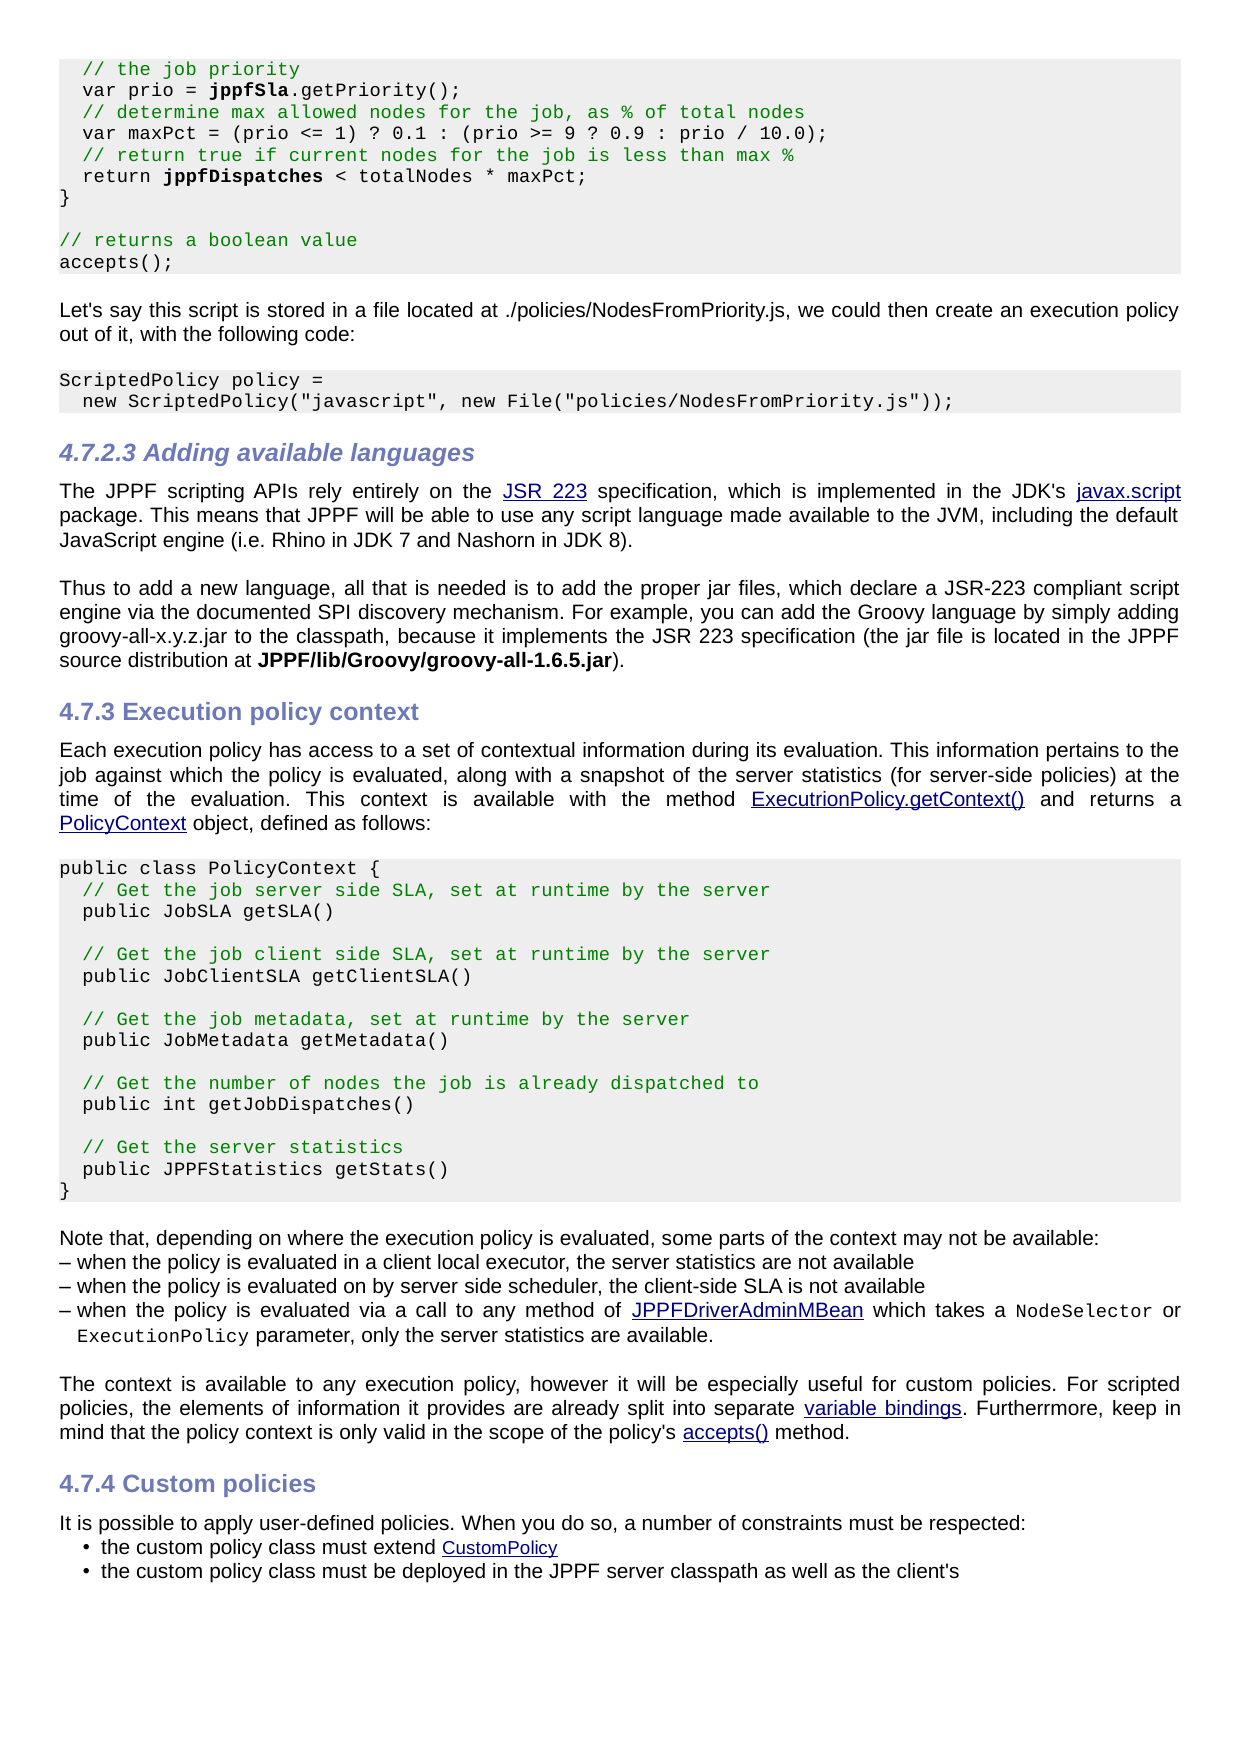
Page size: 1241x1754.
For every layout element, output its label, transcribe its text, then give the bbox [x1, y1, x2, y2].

text // Get the server statistics [59, 1138, 1181, 1159]
text The context is available to any execution policy, however it will be especially useful for custom policies. For scripted policies, the elements of information it provides are already split into separate variable bindings. Furtherrmore, keep in mind that the policy context is only valid in the scope of the policy's accepts() method. [59, 1372, 1181, 1444]
text public JobSLA getSLA() [59, 902, 1181, 923]
text // determine max allowed nodes for the job, as % of total nodes [59, 102, 1181, 123]
text ScriptedPolicy policy = [59, 370, 1181, 391]
text } [59, 188, 1181, 209]
list when the policy is evaluated on by server side scheduler, the client-side SLA is not available [59, 1274, 1181, 1298]
list when the policy is evaluated in a client local executor, the server statistics are not available [59, 1250, 1181, 1274]
text // the job priority [59, 59, 1181, 81]
text accepts(); [59, 252, 1181, 274]
text public JPPFStatistics getStats() [59, 1159, 1181, 1181]
subtitle Adding available languages [59, 438, 1181, 467]
text // Get the job metadata, set at runtime by the server [59, 1009, 1181, 1030]
text var maxPct = (prio <= 1) ? 0.1 : (prio >= 9 ? 0.9 : prio / 10.0); [59, 123, 1181, 145]
text public JobMetadata getMetadata() [59, 1030, 1181, 1052]
text Note that, depending on where the execution policy is evaluated, some parts of the context may not be available: [59, 1226, 1181, 1250]
list when the policy is evaluated via a call to any method of JPPFDriverAdminMBean which takes a NodeSelector or ExecutionPolicy parameter, only the server statistics are available. [59, 1298, 1181, 1348]
text // Get the number of nodes the job is already dispatched to [59, 1073, 1181, 1095]
list the custom policy class must be deployed in the JPPF server classpath as well as the client's [83, 1559, 1181, 1583]
text new ScriptedPolicy("javascript", new File("policies/NodesFromPriority.js")); [59, 391, 1181, 413]
text public JobClientSLA getClientSLA() [59, 966, 1181, 987]
text Each execution policy has access to a set of contextual information during its evaluation. This information pertains to the job against which the policy is evaluated, along with a snapshot of the server statistics (for server-side policies) at the time of the evaluation. This context is available with the method ExecutrionPolicy.getContext() and returns a PolicyContext object, defined as follows: [59, 738, 1181, 835]
text // return true if current nodes for the job is less than max % [59, 145, 1181, 166]
text // Get the job client side SLA, set at runtime by the server [59, 944, 1181, 966]
text It is possible to apply user-defined policies. When you do so, a number of constraints must be respected: [59, 1511, 1181, 1535]
text // Get the job server side SLA, set at runtime by the server [59, 880, 1181, 902]
text The JPPF scripting APIs rely entirely on the JSR 223 specification, which is implemented in the JDK's javax.script package. This means that JPPF will be able to use any script language made available to the JVM, including the default JavaScript engine (i.e. Rhino in JDK 7 and Nashorn in JDK 8). [59, 479, 1181, 552]
text var prio = jppfSla.getPriority(); [59, 81, 1181, 102]
text // returns a boolean value [59, 231, 1181, 252]
subtitle Execution policy context [59, 697, 1181, 726]
text public int getJobDispatches() [59, 1095, 1181, 1116]
text return jppfDispatches < totalNodes * maxPct; [59, 166, 1181, 188]
text Let's say this script is stored in a file located at ./policies/NodesFromPriority.js, we could then create an execution policy out of it, with the following code: [59, 298, 1181, 346]
list the custom policy class must extend CustomPolicy [83, 1535, 1181, 1559]
text } [59, 1181, 1181, 1202]
text Thus to add a new language, all that is needed is to add the proper jar files, which declare a JSR-223 compliant script engine via the documented SPI discovery mechanism. For example, you can add the Groovy language by simply adding groovy-all-x.y.z.jar to the classpath, because it implements the JSR 223 specification (the jar file is located in the JPPF source distribution at JPPF/lib/Groovy/groovy-all-1.6.5.jar). [59, 576, 1181, 672]
text public class PolicyContext { [59, 859, 1181, 880]
subtitle Custom policies [59, 1469, 1181, 1498]
